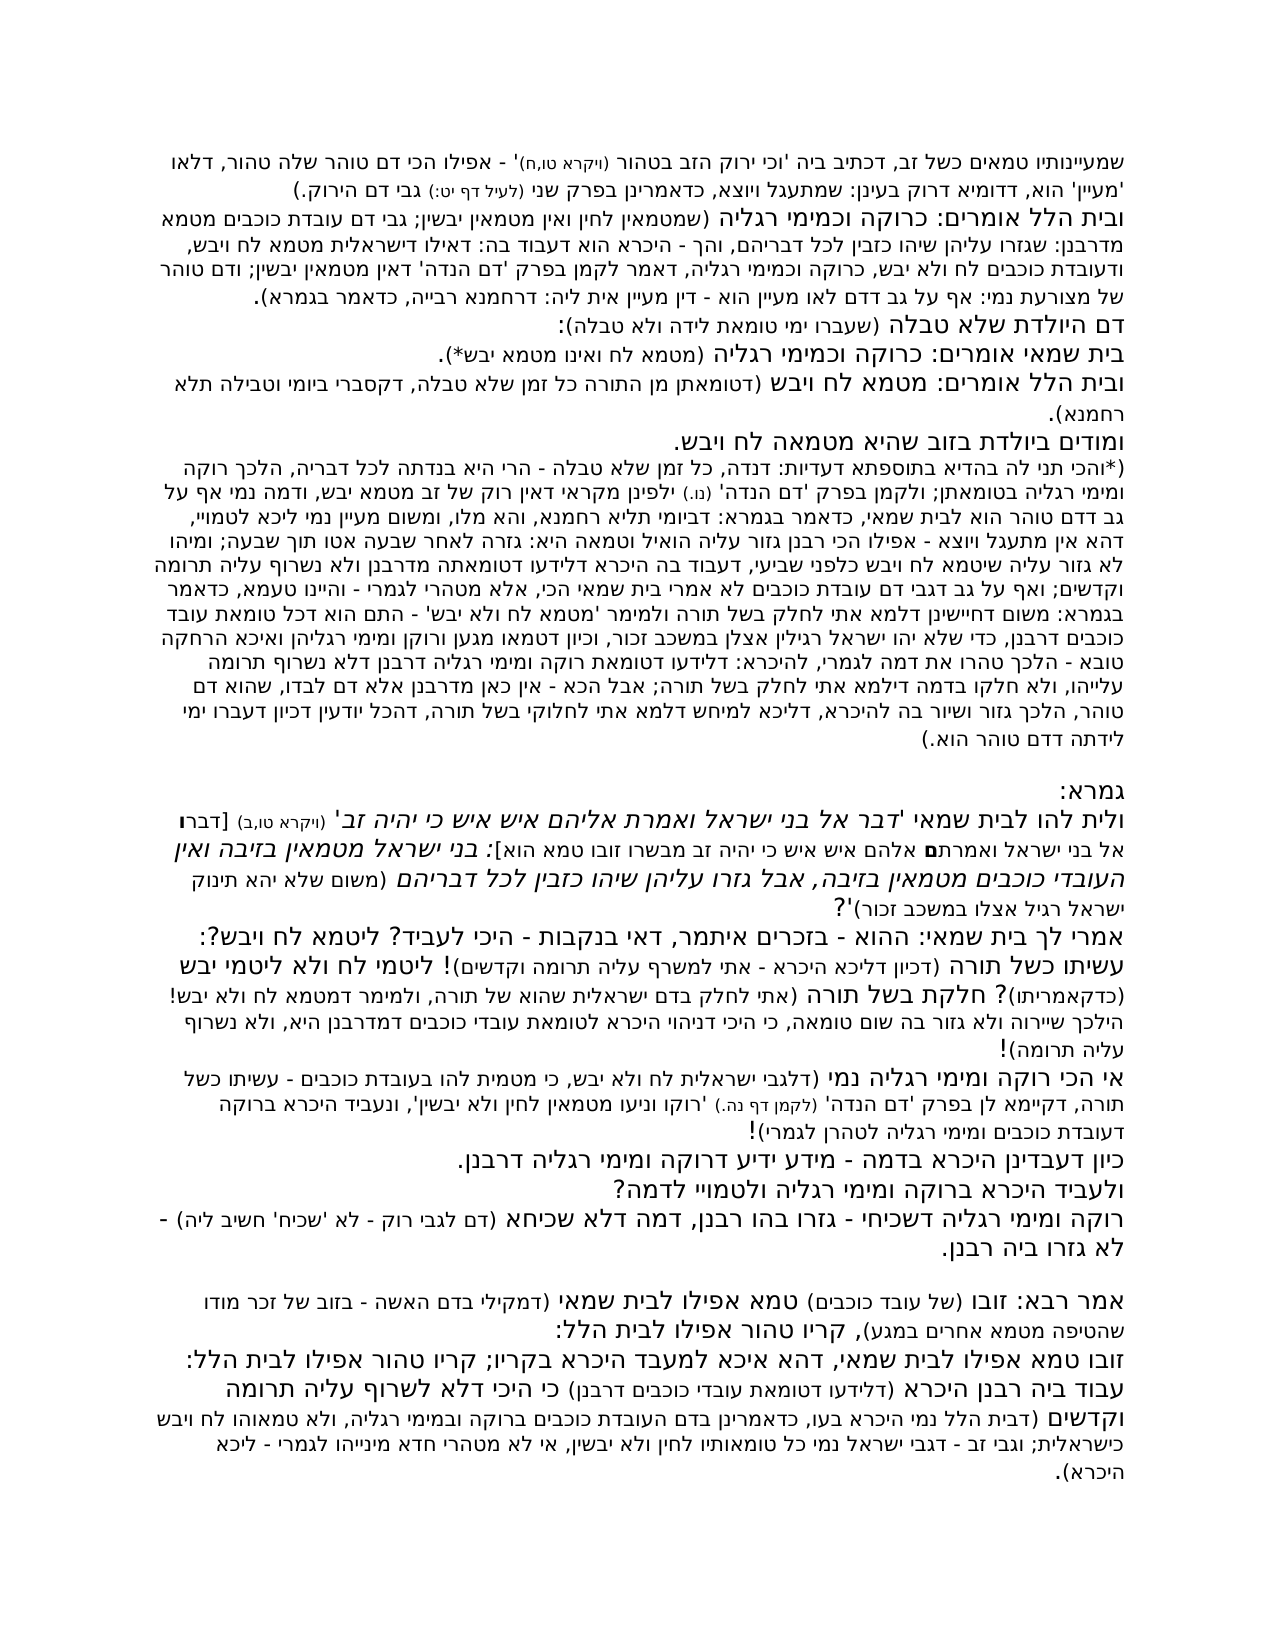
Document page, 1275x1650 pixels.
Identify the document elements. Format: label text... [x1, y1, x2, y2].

text אמר רבא: זובו (של עובד כוכבים) טמא אפילו לבית שמאי (דמקילי בדם האשה - בזוב של זכר מודו שהטיפה מטמא אחרים במגע), קריו טהור אפילו לבית הלל: [150, 1286, 1125, 1345]
text שמעיינותיו טמאים כשל זב, דכתיב ביה 'וכי ירוק הזב בטהור (ויקרא טו,ח)' - אפילו הכי דם טוהר שלה טהור, דלאו 'מעיין' הוא, דדומיא דרוק בעינן: שמתעגל ויוצא, כדאמרינן בפרק שני (לעיל דף יט:) גבי דם הירוק.) [150, 150, 1125, 203]
text אי הכי רוקה ומימי רגליה נמי (דלגבי ישראלית לח ולא יבש, כי מטמית להו בעובדת כוכבים - עשיתו כשל תורה, דקיימא לן בפרק 'דם הנדה' (לקמן דף נה.) 'רוקו וניעו מטמאין לחין ולא יבשין', ונעביד היכרא ברוקה דעובדת כוכבים ומימי רגליה לטהרן לגמרי)! [150, 1063, 1125, 1146]
text ולית להו לבית שמאי 'דבר אל בני ישראל ואמרת אליהם איש איש כי יהיה זב' (ויקרא טו,ב) [דברו אל בני ישראל ואמרתם אלהם איש איש כי יהיה זב מבשרו זובו טמא הוא]: בני ישראל מטמאין בזיבה ואין העובדי כוכבים מטמאין בזיבה, אבל גזרו עליהן שיהו כזבין לכל דבריהם (משום שלא יהא תינוק ישראל רגיל אצלו במשכב זכור)'? [150, 806, 1125, 922]
text (*והכי תני לה בהדיא בתוספתא דעדיות: דנדה, כל זמן שלא טבלה - הרי היא בנדתה לכל דבריה, הלכך רוקה ומימי רגליה בטומאתן; ולקמן בפרק 'דם הנדה' (נו.) ילפינן מקראי דאין רוק של זב מטמא יבש, ודמה נמי אף על גב דדם טוהר הוא לבית שמאי, כדאמר בגמרא: דביומי תליא רחמנא, והא מלו, ומשום מעיין נמי ליכא לטמויי, דהא אין מתעגל ויוצא - אפילו הכי רבנן גזור עליה הואיל וטמאה היא: גזרה לאחר שבעה אטו תוך שבעה; ומיהו לא גזור עליה שיטמא לח ויבש כלפני שביעי, דעבוד בה היכרא דלידעו דטומאתה מדרבנן ולא נשרוף עליה תרומה וקדשים; ואף על גב דגבי דם עובדת כוכבים לא אמרי בית שמאי הכי, אלא מטהרי לגמרי - והיינו טעמא, כדאמר בגמרא: משום דחיישינן דלמא אתי לחלק בשל תורה ולמימר 'מטמא לח ולא יבש' - התם הוא דכל טומאת עובד כוכבים דרבנן, כדי שלא יהו ישראל רגילין אצלן במשכב זכור, וכיון דטמאו מגען ורוקן ומימי רגליהן ואיכא הרחקה טובא - הלכך טהרו את דמה לגמרי, להיכרא: דלידעו דטומאת רוקה ומימי רגליה דרבנן דלא נשרוף תרומה עלייהו, ולא חלקו בדמה דילמא אתי לחלק בשל תורה; אבל הכא - אין כאן מדרבנן אלא דם לבדו, שהוא דם טוהר, הלכך גזור ושיור בה להיכרא, דליכא למיחש דלמא אתי לחלוקי בשל תורה, דהכל יודעין דכיון דעברו ימי לידתה דדם טוהר הוא.) [150, 456, 1125, 752]
text ומודים ביולדת בזוב שהיא מטמאה לח ויבש. [150, 427, 1125, 456]
text דם היולדת שלא טבלה (שעברו ימי טומאת לידה ולא טבלה): [150, 310, 1125, 339]
text ובית הלל אומרים: מטמא לח ויבש (דטומאתן מן התורה כל זמן שלא טבלה, דקסברי ביומי וטבילה תלא רחמנא). [150, 369, 1125, 427]
text כיון דעבדינן היכרא בדמה - מידע ידיע דרוקה ומימי רגליה דרבנן. [150, 1146, 1125, 1175]
text רוקה ומימי רגליה דשכיחי - גזרו בהו רבנן, דמה דלא שכיחא (דם לגבי רוק - לא 'שכיח' חשיב ליה) - לא גזרו ביה רבנן. [150, 1204, 1125, 1262]
text בית שמאי אומרים: כרוקה וכמימי רגליה (מטמא לח ואינו מטמא יבש*). [150, 339, 1125, 369]
text גמרא: [150, 776, 1125, 806]
text אמרי לך בית שמאי: ההוא - בזכרים איתמר, דאי בנקבות - היכי לעביד? ליטמא לח ויבש?: עשיתו כשל תורה (דכיון דליכא היכרא - אתי למשרף עליה תרומה וקדשים)! ליטמי לח ולא ליטמי יבש (כדקאמריתו)? חלקת בשל תורה (אתי לחלק בדם ישראלית שהוא של תורה, ולמימר דמטמא לח ולא יבש! הילכך שיירוה ולא גזור בה שום טומאה, כי היכי דניהוי היכרא לטומאת עובדי כוכבים דמדרבנן היא, ולא נשרוף עליה תרומה)! [150, 922, 1125, 1063]
text ולעביד היכרא ברוקה ומימי רגליה ולטמויי לדמה? [150, 1175, 1125, 1204]
text ובית הלל אומרים: כרוקה וכמימי רגליה (שמטמאין לחין ואין מטמאין יבשין; גבי דם עובדת כוכבים מטמא מדרבנן: שגזרו עליהן שיהו כזבין לכל דבריהם, והך - היכרא הוא דעבוד בה: דאילו דישראלית מטמא לח ויבש, ודעובדת כוכבים לח ולא יבש, כרוקה וכמימי רגליה, דאמר לקמן בפרק 'דם הנדה' דאין מטמאין יבשין; ודם טוהר של מצורעת נמי: אף על גב דדם לאו מעיין הוא - דין מעיין אית ליה: דרחמנא רבייה, כדאמר בגמרא). [150, 203, 1125, 310]
text זובו טמא אפילו לבית שמאי, דהא איכא למעבד היכרא בקריו; קריו טהור אפילו לבית הלל: עבוד ביה רבנן היכרא (דלידעו דטומאת עובדי כוכבים דרבנן) כי היכי דלא לשרוף עליה תרומה וקדשים (דבית הלל נמי היכרא בעו, כדאמרינן בדם העובדת כוכבים ברוקה ובמימי רגליה, ולא טמאוהו לח ויבש כישראלית; וגבי זב - דגבי ישראל נמי כל טומאותיו לחין ולא יבשין, אי לא מטהרי חדא מינייהו לגמרי - ליכא היכרא). [150, 1345, 1125, 1486]
